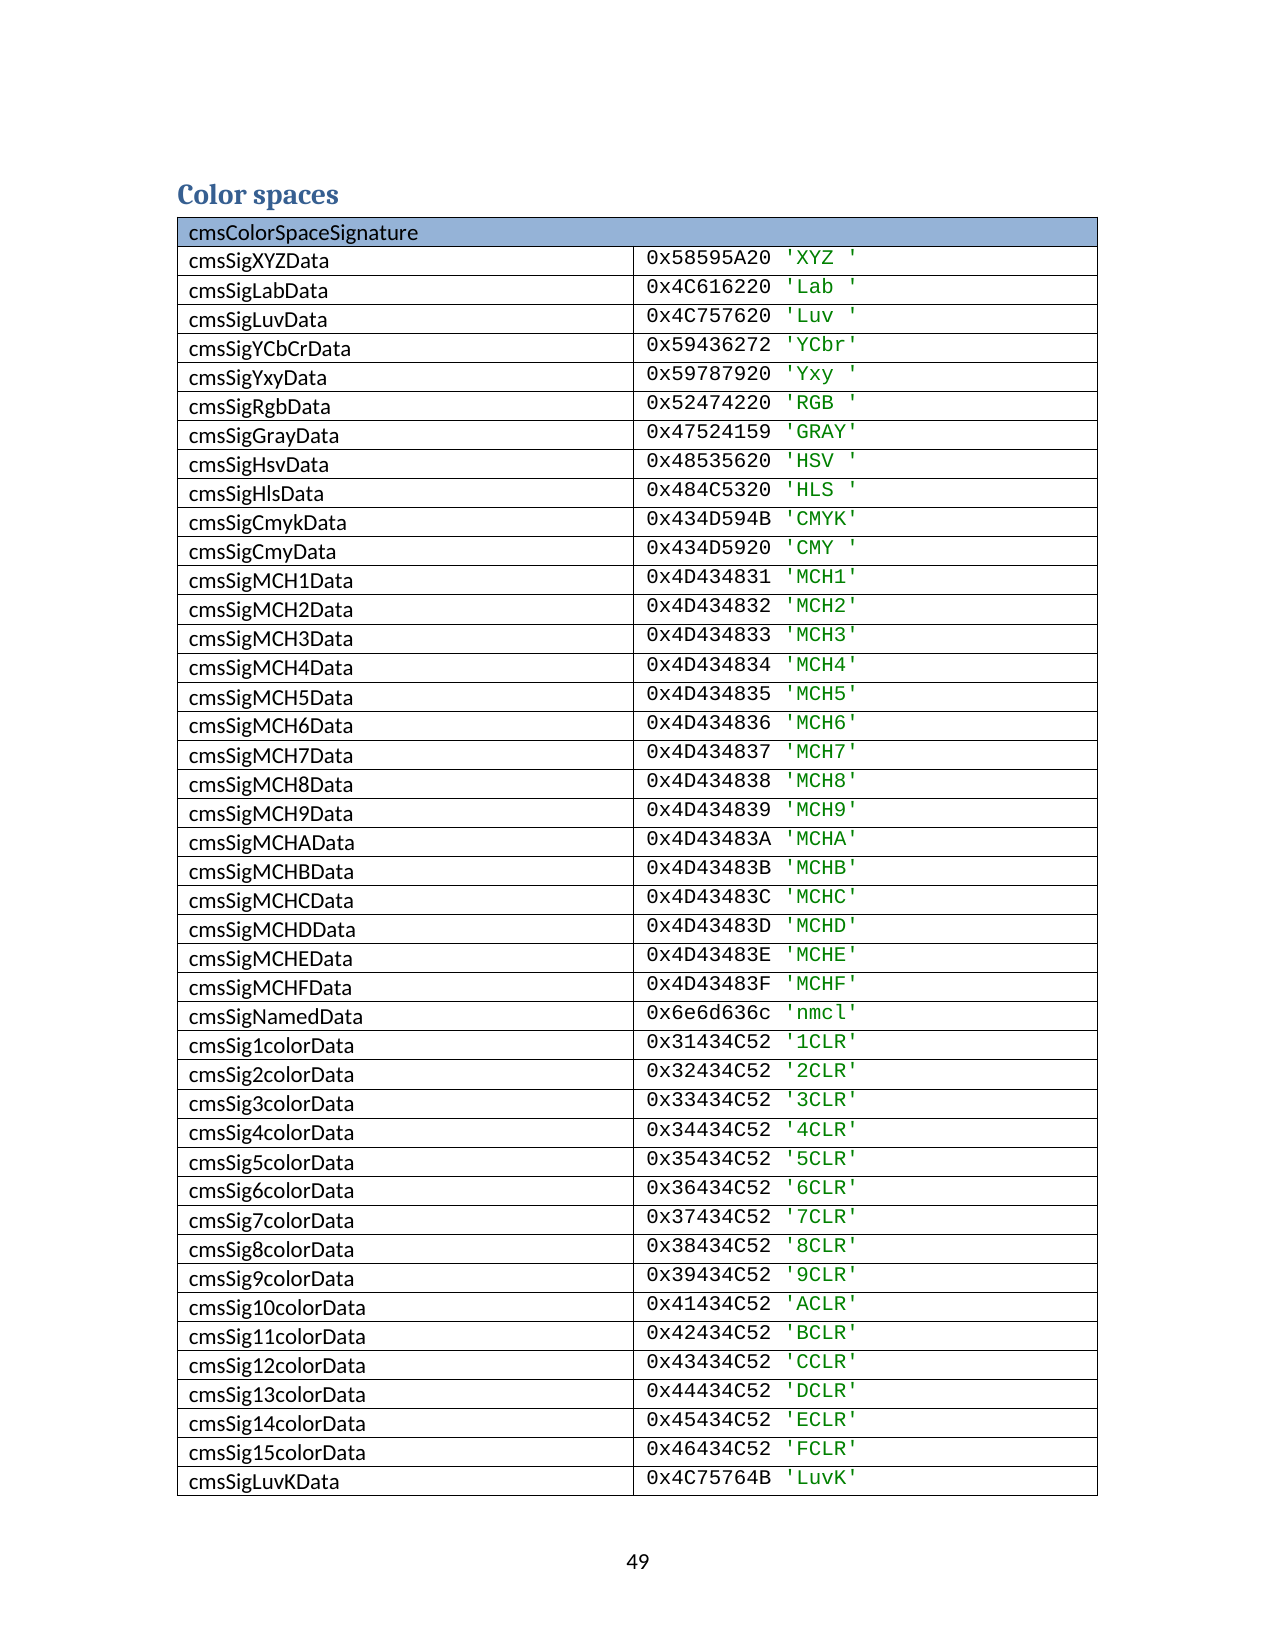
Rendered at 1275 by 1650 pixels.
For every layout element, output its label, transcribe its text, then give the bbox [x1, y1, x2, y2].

table_cell 0x4D434833 'MCH3' [634, 625, 1097, 652]
table_cell 0x58595A20 'XYZ ' [634, 247, 1097, 275]
table_cell 0x52474220 'RGB ' [634, 392, 1097, 420]
table_cell cmsSig9colorData [178, 1264, 633, 1292]
table_cell cmsSigCmykData [178, 508, 633, 536]
table_cell 0x4C616220 'Lab ' [634, 276, 1097, 304]
table_cell cmsSigMCHDData [178, 915, 633, 943]
table_cell cmsSigLuvKData [178, 1467, 633, 1495]
table_header cmsColorSpaceSignature [178, 218, 1097, 246]
table_cell 0x4D434837 'MCH7' [634, 741, 1097, 769]
table_cell cmsSig10colorData [178, 1293, 633, 1321]
table_cell cmsSigHsvData [178, 450, 633, 478]
table_cell 0x4D434832 'MCH2' [634, 595, 1097, 623]
table_cell 0x434D5920 'CMY ' [634, 537, 1097, 565]
table_cell 0x45434C52 'ECLR' [634, 1409, 1097, 1437]
table_cell cmsSig12colorData [178, 1351, 633, 1379]
table_cell 0x44434C52 'DCLR' [634, 1380, 1097, 1408]
table_cell cmsSigMCH5Data [178, 683, 633, 711]
table_cell cmsSigMCHEData [178, 944, 633, 972]
table_cell 0x4D434838 'MCH8' [634, 770, 1097, 798]
table_cell cmsSig2colorData [178, 1060, 633, 1088]
table_cell cmsSig8colorData [178, 1235, 633, 1263]
table_cell cmsSigGrayData [178, 421, 633, 449]
table_cell 0x4D43483C 'MCHC' [634, 886, 1097, 914]
table_cell cmsSig13colorData [178, 1380, 633, 1408]
table_cell cmsSig6colorData [178, 1177, 633, 1205]
table_cell 0x4D43483F 'MCHF' [634, 973, 1097, 1001]
table_cell cmsSig7colorData [178, 1206, 633, 1234]
table_cell 0x484C5320 'HLS ' [634, 479, 1097, 507]
table_cell 0x39434C52 '9CLR' [634, 1264, 1097, 1292]
table_cell cmsSigMCH1Data [178, 566, 633, 594]
table_cell 0x42434C52 'BCLR' [634, 1322, 1097, 1350]
table_cell 0x37434C52 '7CLR' [634, 1206, 1097, 1234]
table_cell cmsSigMCHBData [178, 857, 633, 885]
table_cell cmsSigYCbCrData [178, 334, 633, 362]
table_cell 0x41434C52 'ACLR' [634, 1293, 1097, 1321]
table_cell cmsSigMCH2Data [178, 595, 633, 623]
table_cell cmsSig4colorData [178, 1119, 633, 1147]
table_cell 0x4D434836 'MCH6' [634, 712, 1097, 740]
table_cell cmsSigCmyData [178, 537, 633, 565]
table_cell 0x46434C52 'FCLR' [634, 1438, 1097, 1466]
table_cell 0x4D434839 'MCH9' [634, 799, 1097, 827]
table_cell cmsSigMCH3Data [178, 625, 633, 652]
table_cell 0x4D434831 'MCH1' [634, 566, 1097, 594]
table_cell 0x4D434834 'MCH4' [634, 654, 1097, 682]
table_cell cmsSigMCH8Data [178, 770, 633, 798]
table_cell 0x35434C52 '5CLR' [634, 1148, 1097, 1176]
table_cell 0x36434C52 '6CLR' [634, 1177, 1097, 1205]
table_cell 0x38434C52 '8CLR' [634, 1235, 1097, 1263]
table_cell 0x4C75764B 'LuvK' [634, 1467, 1097, 1495]
subtitle Color spaces [177, 178, 1098, 212]
table_cell cmsSig11colorData [178, 1322, 633, 1350]
table_cell cmsSig1colorData [178, 1031, 633, 1059]
table_cell 0x33434C52 '3CLR' [634, 1090, 1097, 1117]
table_cell cmsSigYxyData [178, 363, 633, 391]
table_cell cmsSigHlsData [178, 479, 633, 507]
table_cell 0x4D43483B 'MCHB' [634, 857, 1097, 885]
table_cell 0x59787920 'Yxy ' [634, 363, 1097, 391]
table_cell cmsSig14colorData [178, 1409, 633, 1437]
table_cell cmsSigXYZData [178, 247, 633, 275]
table_cell 0x4C757620 'Luv ' [634, 305, 1097, 333]
table_cell 0x32434C52 '2CLR' [634, 1060, 1097, 1088]
table_cell 0x59436272 'YCbr' [634, 334, 1097, 362]
table_cell 0x31434C52 '1CLR' [634, 1031, 1097, 1059]
table_cell cmsSigRgbData [178, 392, 633, 420]
table_cell 0x434D594B 'CMYK' [634, 508, 1097, 536]
table_cell 0x43434C52 'CCLR' [634, 1351, 1097, 1379]
table_cell 0x4D434835 'MCH5' [634, 683, 1097, 711]
table_cell cmsSig5colorData [178, 1148, 633, 1176]
table_cell cmsSig15colorData [178, 1438, 633, 1466]
table_cell cmsSigMCHCData [178, 886, 633, 914]
table_cell 0x4D43483D 'MCHD' [634, 915, 1097, 943]
table_cell 0x48535620 'HSV ' [634, 450, 1097, 478]
table_cell 0x4D43483A 'MCHA' [634, 828, 1097, 856]
table_cell cmsSigMCH6Data [178, 712, 633, 740]
table_cell 0x47524159 'GRAY' [634, 421, 1097, 449]
table_cell cmsSigMCHFData [178, 973, 633, 1001]
table_cell cmsSigLabData [178, 276, 633, 304]
table_cell cmsSigMCH4Data [178, 654, 633, 682]
table_cell cmsSigMCH9Data [178, 799, 633, 827]
table_cell 0x6e6d636c 'nmcl' [634, 1002, 1097, 1030]
table_cell cmsSigNamedData [178, 1002, 633, 1030]
table_cell 0x4D43483E 'MCHE' [634, 944, 1097, 972]
table_cell cmsSig3colorData [178, 1090, 633, 1117]
table_cell cmsSigLuvData [178, 305, 633, 333]
table_cell cmsSigMCHAData [178, 828, 633, 856]
table_cell 0x34434C52 '4CLR' [634, 1119, 1097, 1147]
table_cell cmsSigMCH7Data [178, 741, 633, 769]
